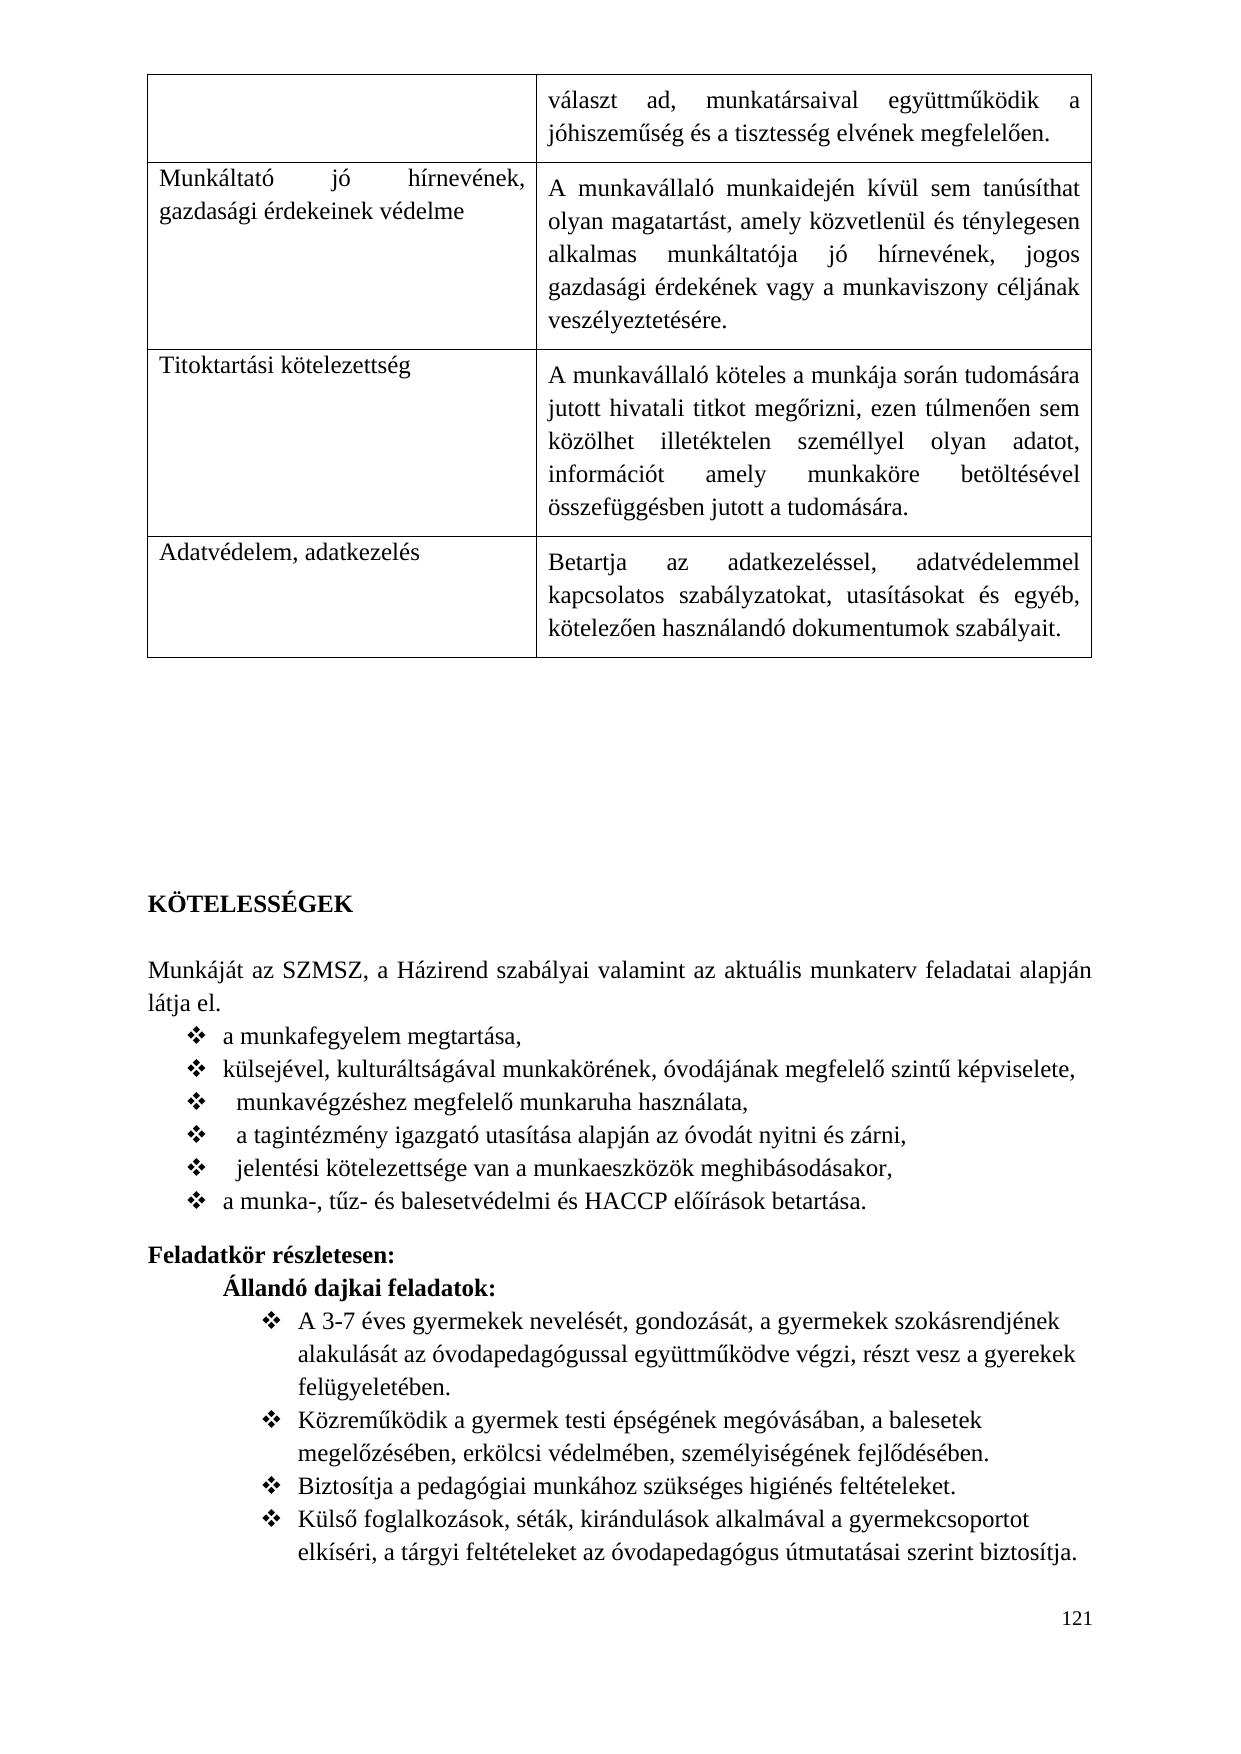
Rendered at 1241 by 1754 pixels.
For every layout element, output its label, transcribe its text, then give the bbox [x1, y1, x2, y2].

table_cell A munkavállaló köteles a munkája során tudomására jutott hivatali titkot megőrizni, ezen túlmenően sem közölhet illetéktelen személlyel olyan adatot, információt amely munkaköre betöltésével összefüggésben jutott a tudomására. [537, 350, 1091, 536]
table_header választ ad, munkatársaival együttműködik a jóhiszeműség és a tisztesség elvének megfelelően. [537, 75, 1091, 162]
text Feladatkör részletesen: [148, 1240, 1093, 1268]
table_cell Betartja az adatkezeléssel, adatvédelemmel kapcsolatos szabályzatokat, utasításokat és egyéb, kötelezően használandó dokumentumok szabályait. [537, 537, 1091, 657]
list A 3-7 éves gyermekek nevelését, gondozását, a gyermekek szokásrendjének alakulását az óvodapedagógussal együttműködve végzi, részt vesz a gyerekek felügyeletében. [260, 1306, 1093, 1401]
list jelentési kötelezettsége van a munkaeszközök meghibásodásakor, [185, 1153, 1093, 1182]
list külsejével, kulturáltságával munkakörének, óvodájának megfelelő szintű képviselete, [185, 1054, 1093, 1083]
list Külső foglalkozások, séták, kirándulások alkalmával a gyermekcsoportot elkíséri, a tárgyi feltételeket az óvodapedagógus útmutatásai szerint biztosítja. [260, 1504, 1093, 1566]
text Munkáját az SZMSZ, a Házirend szabályai valamint az aktuális munkaterv feladatai alapján látja el. [148, 955, 1093, 1017]
table_cell Adatvédelem, adatkezelés [148, 537, 536, 657]
table_cell Munkáltató jó hírnevének, gazdasági érdekeinek védelme [148, 163, 536, 349]
text KÖTELESSÉGEK [148, 889, 1093, 917]
list munkavégzéshez megfelelő munkaruha használata, [185, 1087, 1093, 1116]
list Közreműködik a gyermek testi épségének megóvásában, a balesetek megelőzésében, erkölcsi védelmében, személyiségének fejlődésében. [260, 1405, 1093, 1467]
table_cell Titoktartási kötelezettség [148, 350, 536, 536]
table_cell A munkavállaló munkaidején kívül sem tanúsíthat olyan magatartást, amely közvetlenül és ténylegesen alkalmas munkáltatója jó hírnevének, jogos gazdasági érdekének vagy a munkaviszony céljának veszélyeztetésére. [537, 163, 1091, 349]
list a munka-, tűz- és balesetvédelmi és HACCP előírások betartása. [185, 1186, 1093, 1215]
list a munkafegyelem megtartása, [185, 1021, 1093, 1049]
list a tagintézmény igazgató utasítása alapján az óvodát nyitni és zárni, [185, 1120, 1093, 1149]
list Biztosítja a pedagógiai munkához szükséges higiénés feltételeket. [260, 1471, 1093, 1500]
text Állandó dajkai feladatok: [223, 1273, 1093, 1302]
table_header [148, 75, 536, 162]
